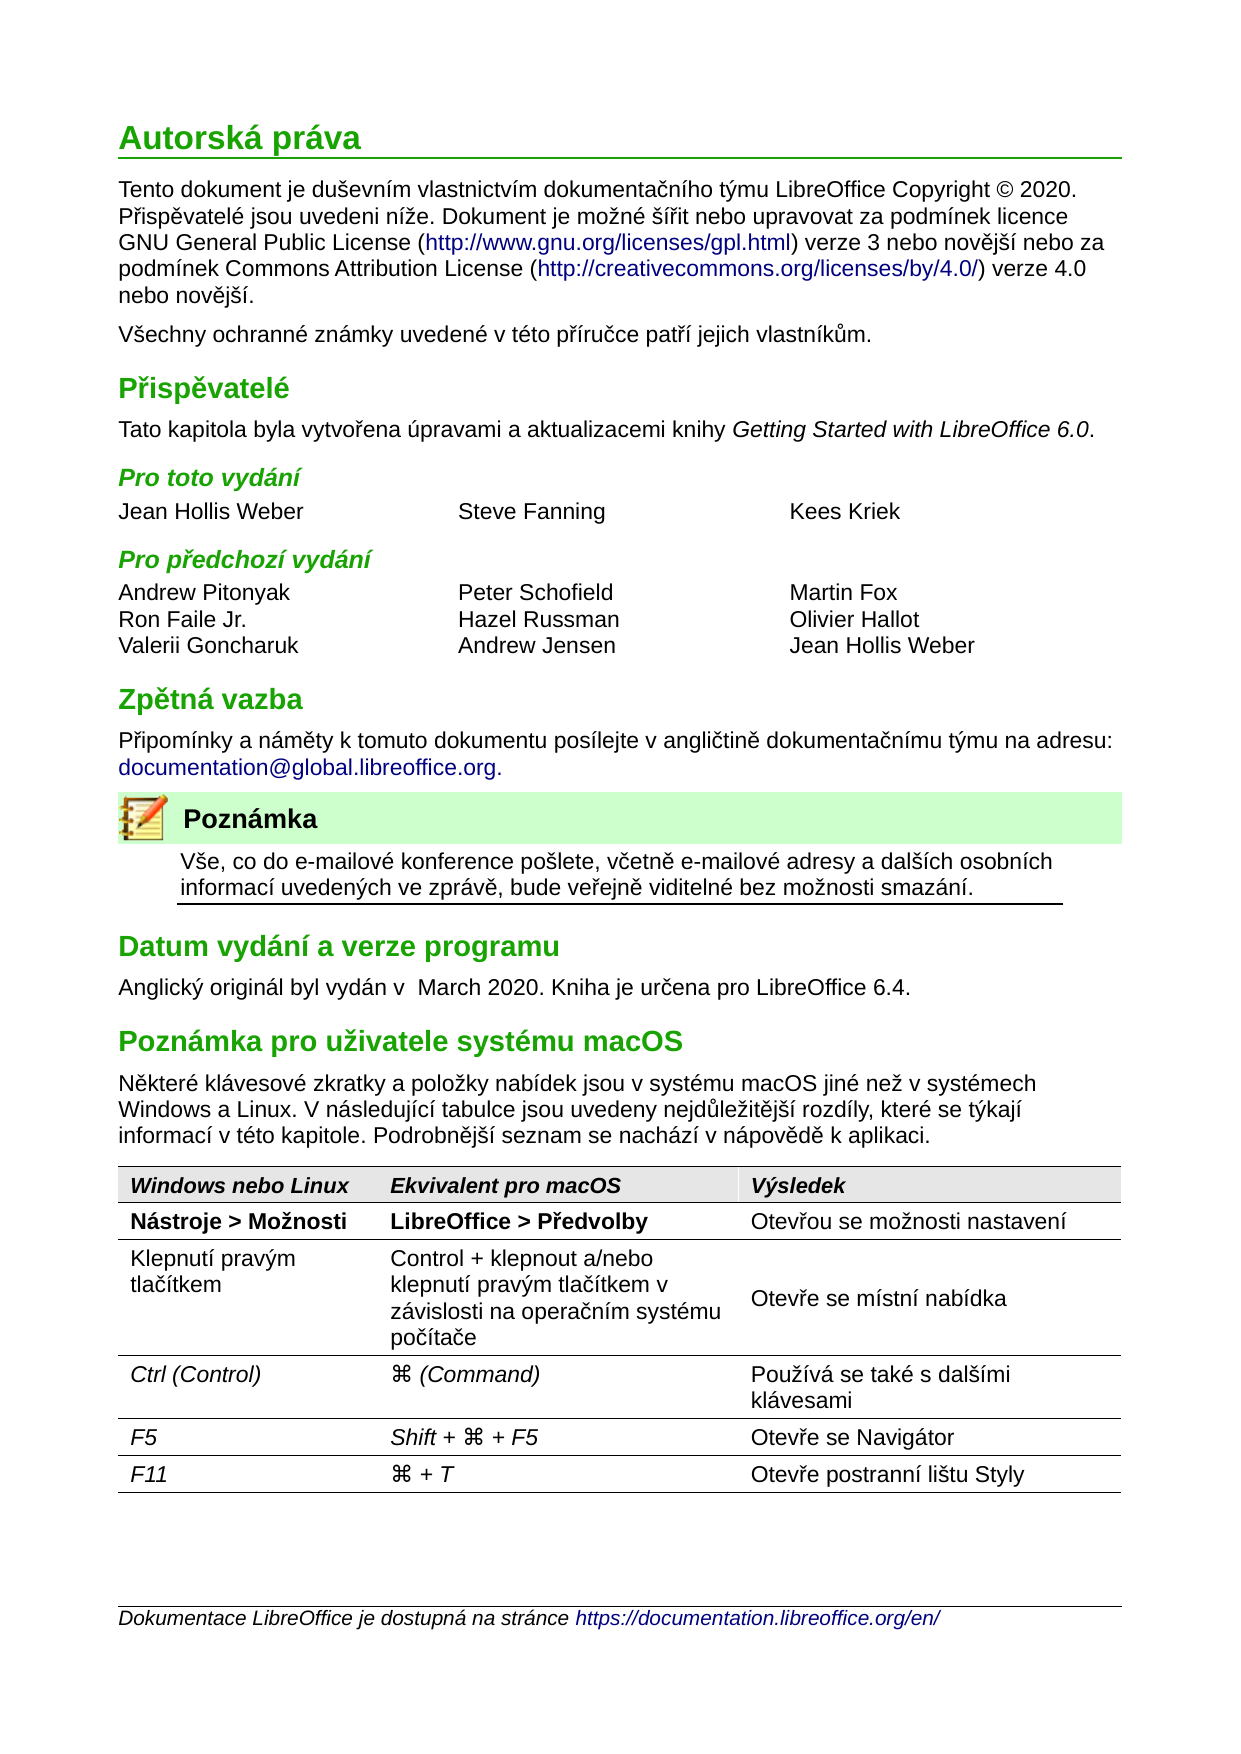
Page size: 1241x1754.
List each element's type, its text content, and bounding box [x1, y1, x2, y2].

table_cell Jean Hollis Weber [789, 632, 1122, 658]
table_cell Ron Faile Jr. [118, 606, 458, 632]
text Některé klávesové zkratky a položky nabídek jsou v systému macOS jiné než v systémech Windows a Linux. V následující tabulce jsou uvedeny nejdůležitější rozdíly, které se týkají informací v této kapitole. Podrobnější seznam se nachází v nápovědě k aplikaci. [118, 1070, 1122, 1149]
subtitle Datum vydání a verze programu [118, 929, 1122, 963]
table_cell Andrew Jensen [458, 632, 789, 658]
subtitle Pro předchozí vydání [118, 544, 1122, 573]
table_cell Hazel Russman [458, 606, 789, 632]
table_cell Otevře se místní nabídka [739, 1240, 1121, 1355]
subtitle Autorská práva [118, 118, 1122, 157]
picture [119, 793, 170, 844]
table_cell Otevřou se možnosti nastavení [739, 1203, 1121, 1239]
text Vše, co do e-mailové konference pošlete, včetně e-mailové adresy a dalších osobních informací uvedených ve zprávě, bude veřejně viditelné bez možnosti smazání. [177, 844, 1063, 903]
subtitle Poznámka [118, 800, 1122, 840]
table_cell Klepnutí pravým tlačítkem [118, 1240, 378, 1355]
table_cell Olivier Hallot [789, 606, 1122, 632]
table_header Výsledek [739, 1167, 1121, 1202]
table_header Andrew Pitonyak [118, 579, 458, 606]
subtitle Přispěvatelé [118, 371, 1122, 404]
table_cell Control + klepnout a/nebo klepnutí pravým tlačítkem v závislosti na operačním systému počítače [378, 1240, 738, 1355]
subtitle Pro toto vydání [118, 463, 1122, 492]
table_cell Shift + ⌘ + F5 [378, 1419, 738, 1455]
table_header Martin Fox [789, 579, 1122, 606]
text Všechny ochranné známky uvedené v této příručce patří jejich vlastníkům. [118, 321, 1122, 347]
table_header Ekvivalent pro macOS [378, 1167, 738, 1202]
table_cell Otevře se Navigátor [739, 1419, 1121, 1455]
subtitle Poznámka pro uživatele systému macOS [118, 1024, 1122, 1058]
table_cell LibreOffice > Předvolby [378, 1203, 738, 1239]
table_header Steve Fanning [458, 498, 789, 524]
table_cell F11 [118, 1456, 378, 1492]
text Tato kapitola byla vytvořena úpravami a aktualizacemi knihy Getting Started with LibreOffice 6.0. [118, 416, 1122, 442]
table_cell Ctrl (Control) [118, 1356, 378, 1418]
text Anglický originál byl vydán v březnu 2020. Kniha je určena pro LibreOffice 6.4. [118, 974, 1122, 1001]
subtitle Zpětná vazba [118, 682, 1122, 716]
table_cell ⌘ + T [378, 1456, 738, 1492]
table_cell Valerii Goncharuk [118, 632, 458, 658]
table_cell Používá se také s dalšími klávesami [739, 1356, 1121, 1418]
table_cell Otevře postranní lištu Styly [739, 1456, 1121, 1492]
table_cell F5 [118, 1419, 378, 1455]
table_header Peter Schofield [458, 579, 789, 606]
text Tento dokument je duševním vlastnictvím dokumentačního týmu LibreOffice Copyright © 2020. Přispěvatelé jsou uvedeni níže. Dokument je možné šířit nebo upravovat za podmínek licence GNU General Public License (http://www.gnu.org/licenses/gpl.html) verze 3 nebo novější nebo za podmínek Commons Attribution License (http://creativecommons.org/licenses/by/4.0/) verze 4.0 nebo novější. [118, 176, 1122, 308]
table_header Jean Hollis Weber [118, 498, 458, 524]
table_cell Nástroje > Možnosti [118, 1203, 378, 1239]
table_cell ⌘ (Command) [378, 1356, 738, 1418]
text Připomínky a náměty k tomuto dokumentu posílejte v angličtině dokumentačnímu týmu na adresu: documentation@global.libreoffice.org. [118, 727, 1122, 780]
table_header Windows nebo Linux [118, 1167, 378, 1202]
table_header Kees Kriek [789, 498, 1122, 524]
